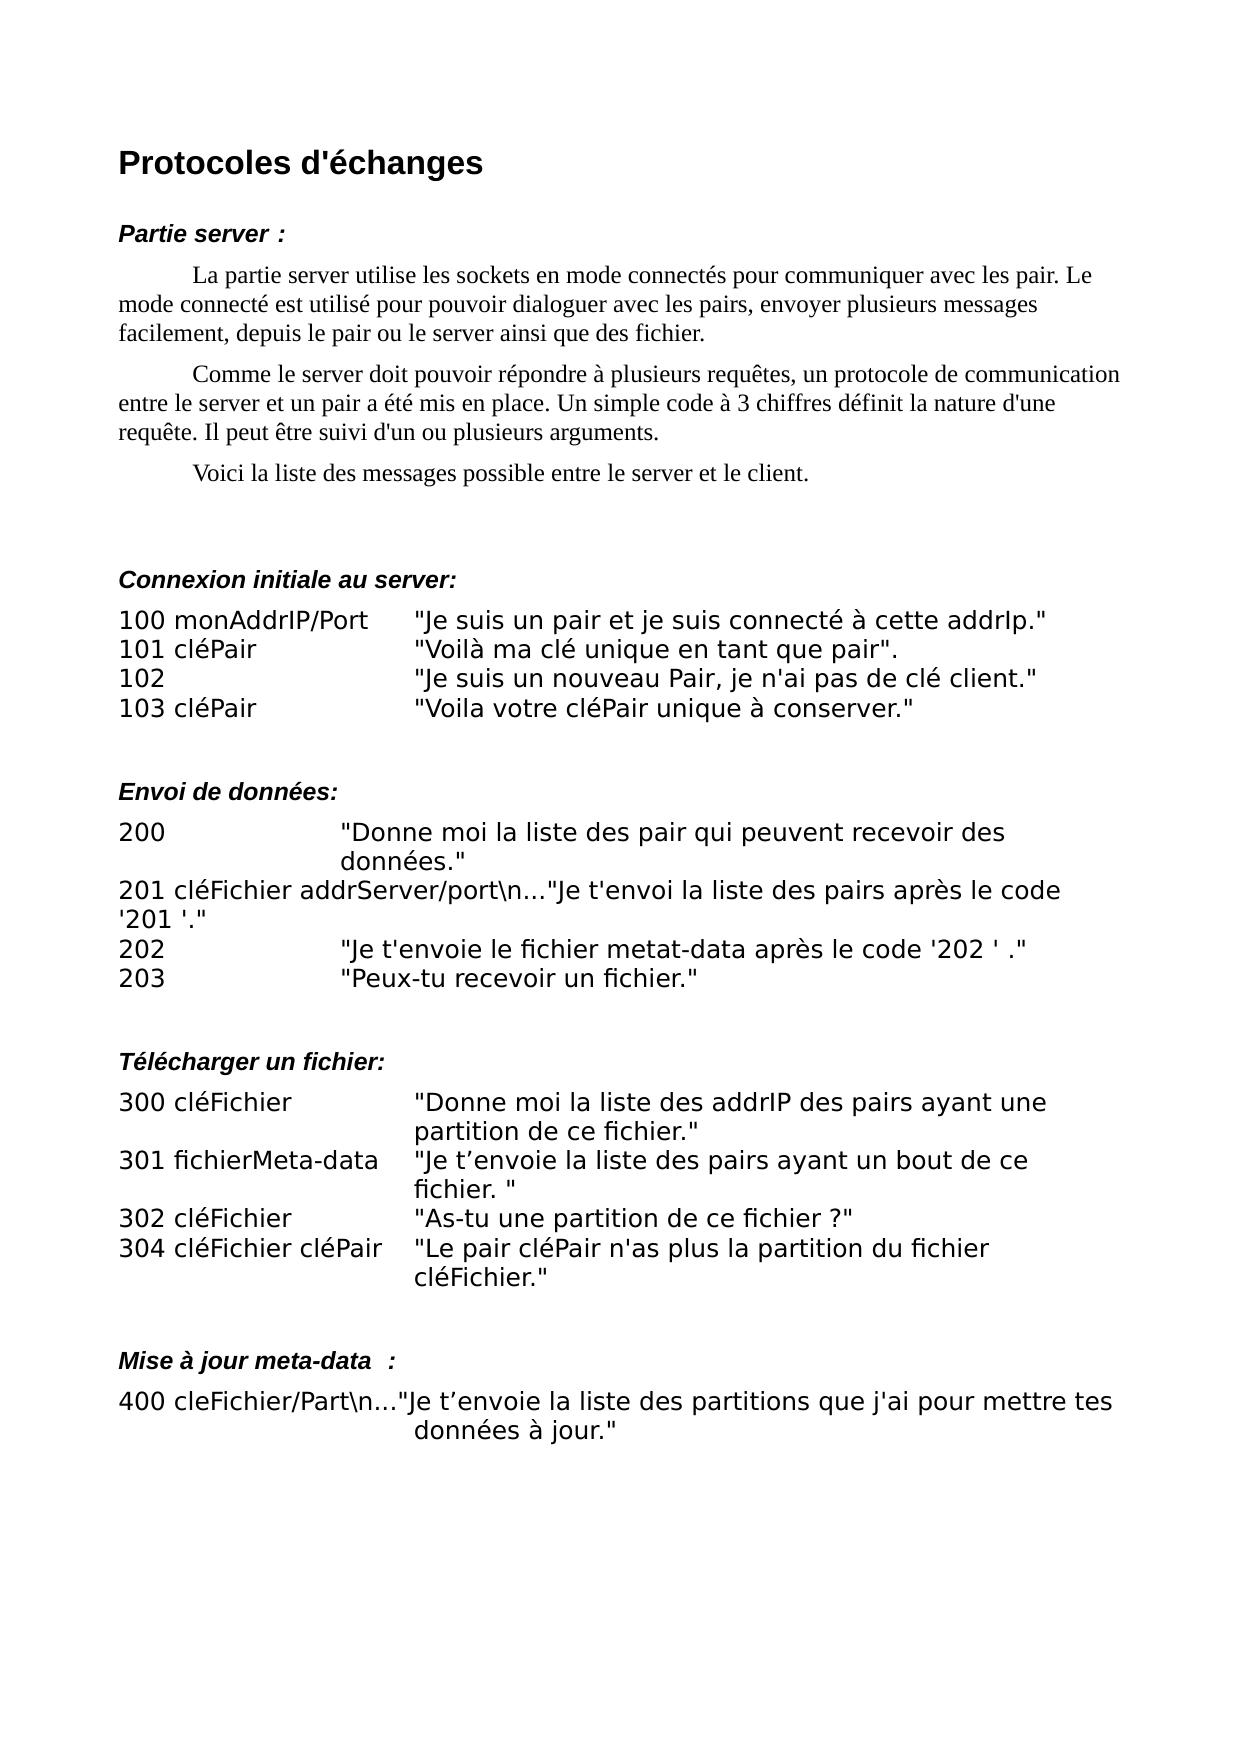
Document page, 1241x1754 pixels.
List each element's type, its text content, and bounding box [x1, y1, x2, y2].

text 102 "Je suis un nouveau Pair, je n'ai pas de clé client." [118, 665, 1122, 694]
text 101 cléPair "Voilà ma clé unique en tant que pair". [118, 636, 1122, 665]
text 201 cléFichier addrServer/port\n..."Je t'envoi la liste des pairs après le code '201 '." [118, 877, 1122, 935]
text 302 cléFichier "As-tu une partition de ce fichier ?" [118, 1205, 1122, 1234]
subtitle Mise à jour meta-data : [118, 1346, 1122, 1374]
text 301 fichierMeta-data "Je t’envoie la liste des pairs ayant un bout de ce fichier. " [118, 1146, 1122, 1205]
subtitle Télécharger un fichier: [118, 1047, 1122, 1076]
text 203 "Peux-tu recevoir un fichier." [118, 964, 1122, 993]
text 400 cleFichier/Part\n..."Je t’envoie la liste des partitions que j'ai pour mettre tes données à jour." [118, 1387, 1122, 1445]
text Comme le server doit pouvoir répondre à plusieurs requêtes, un protocole de communication entre le server et un pair a été mis en place. Un simple code à 3 chiffres définit la nature d'une requête. Il peut être suivi d'un ou plusieurs arguments. [118, 359, 1122, 445]
text 103 cléPair "Voila votre cléPair unique à conserver." [118, 694, 1122, 723]
subtitle Partie server : [118, 219, 1122, 248]
text 300 cléFichier "Donne moi la liste des addrIP des pairs ayant une partition de ce fichier." [118, 1088, 1122, 1146]
text La partie server utilise les sockets en mode connectés pour communiquer avec les pair. Le mode connecté est utilisé pour pouvoir dialoguer avec les pairs, envoyer plusieurs messages facilement, depuis le pair ou le server ainsi que des fichier. [118, 260, 1122, 347]
text 202 "Je t'envoie le fichier metat-data après le code '202 ' ." [118, 935, 1122, 964]
subtitle Envoi de données: [118, 777, 1122, 806]
subtitle Connexion initiale au server: [118, 565, 1122, 594]
subtitle Protocoles d'échanges [118, 143, 1122, 182]
text 200 "Donne moi la liste des pair qui peuvent recevoir des données." [118, 818, 1122, 877]
text Voici la liste des messages possible entre le server et le client. [118, 458, 1122, 487]
text 100 monAddrIP/Port "Je suis un pair et je suis connecté à cette addrIp." [118, 606, 1122, 636]
text 304 cléFichier cléPair "Le pair cléPair n'as plus la partition du fichier cléFichier." [118, 1234, 1122, 1292]
